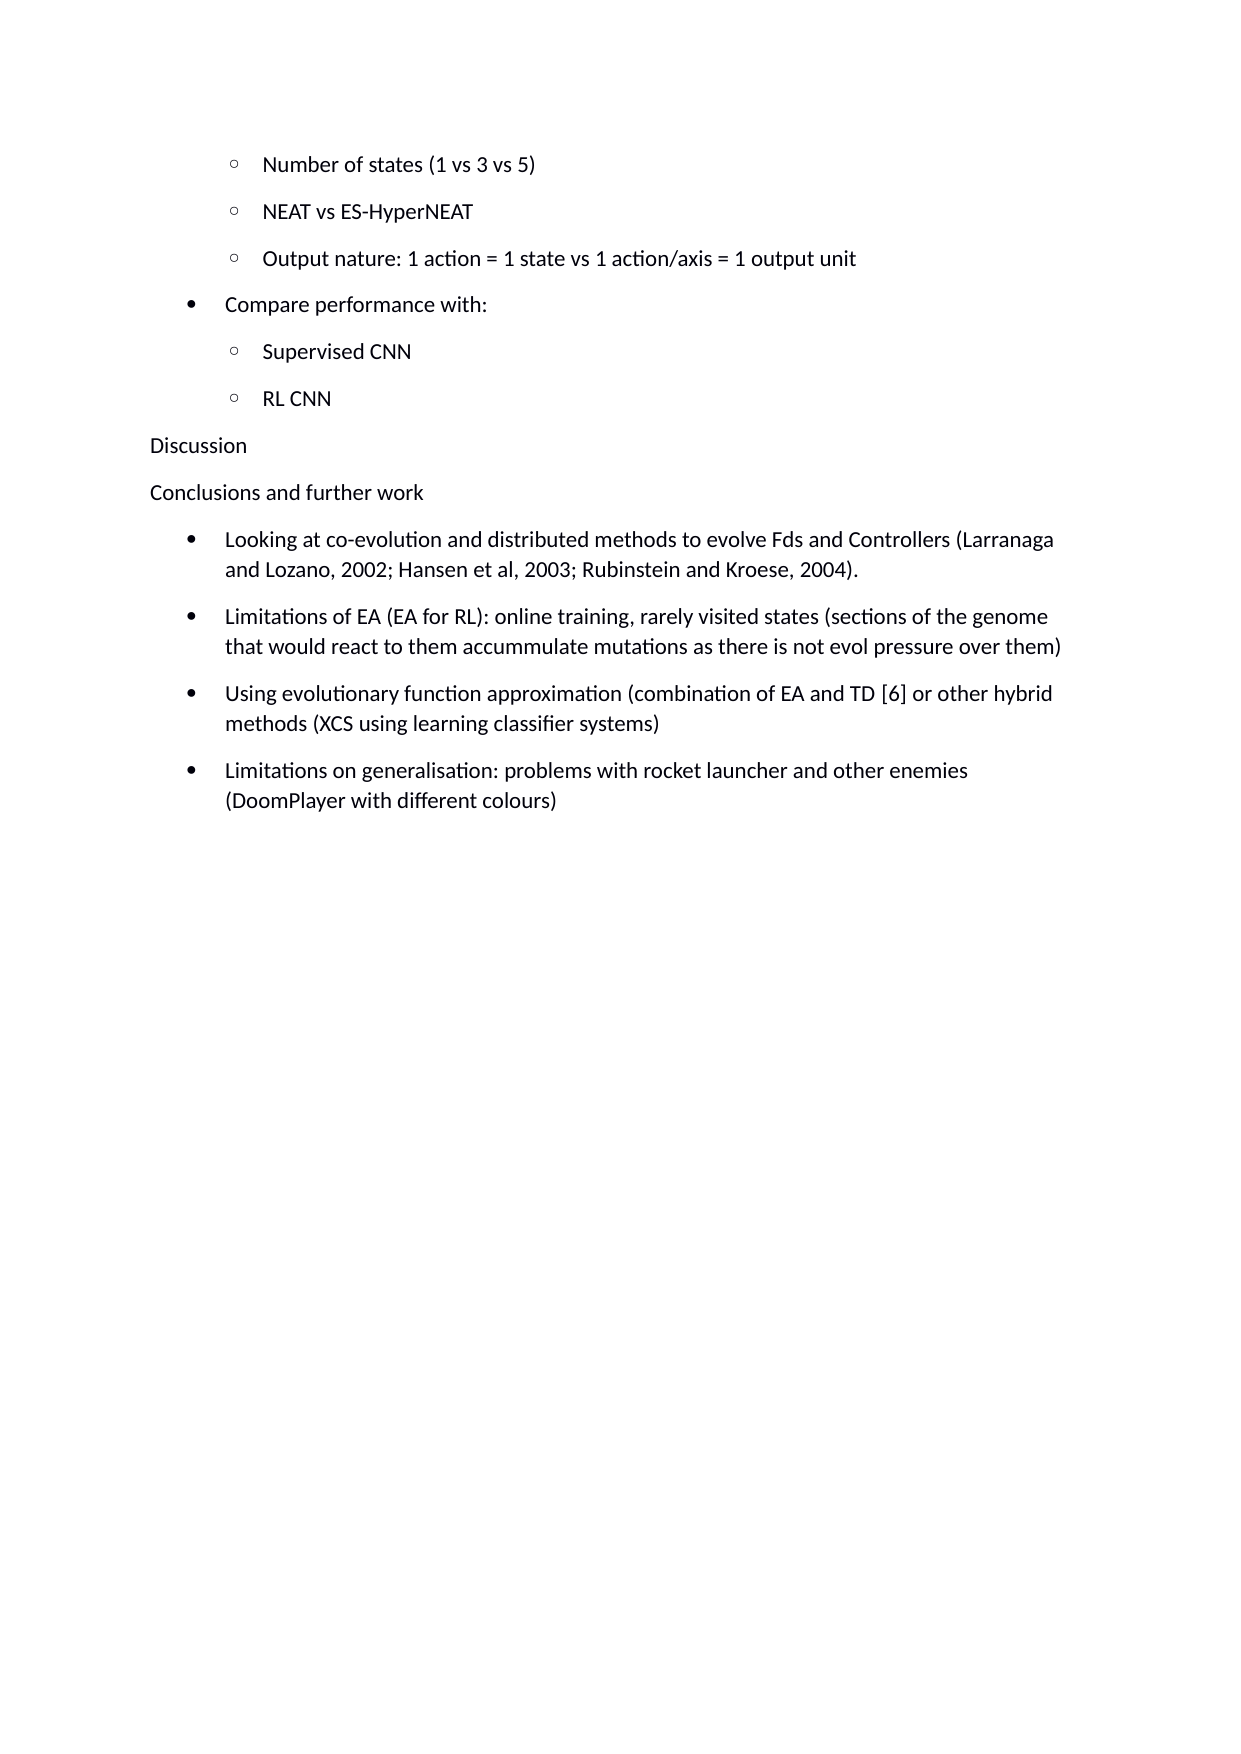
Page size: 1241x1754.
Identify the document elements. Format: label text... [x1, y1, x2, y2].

list Number of states (1 vs 3 vs 5) [225, 150, 1090, 178]
list RL CNN [225, 384, 1090, 412]
list Compare performance with: [187, 291, 1090, 319]
text Conclusions and further work [150, 478, 1090, 506]
list Limitations of EA (EA for RL): online training, rarely visited states (sections of the genome that would react to them accummulate mutations as there is not evol pressure over them) [187, 602, 1090, 660]
list Using evolutionary function approximation (combination of EA and TD [6]⁠ or other hybrid methods (XCS using learning classifier systems) [187, 679, 1090, 737]
list NEAT vs ES-HyperNEAT [225, 197, 1090, 225]
list Supervised CNN [225, 337, 1090, 366]
list Limitations on generalisation: problems with rocket launcher and other enemies (DoomPlayer with different colours) [187, 756, 1090, 814]
list Looking at co-evolution and distributed methods to evolve Fds and Controllers (Larranaga and Lozano, 2002; Hansen et al, 2003; Rubinstein and Kroese, 2004). [187, 525, 1090, 583]
list Output nature: 1 action = 1 state vs 1 action/axis = 1 output unit [225, 244, 1090, 272]
text Discussion [150, 431, 1090, 459]
